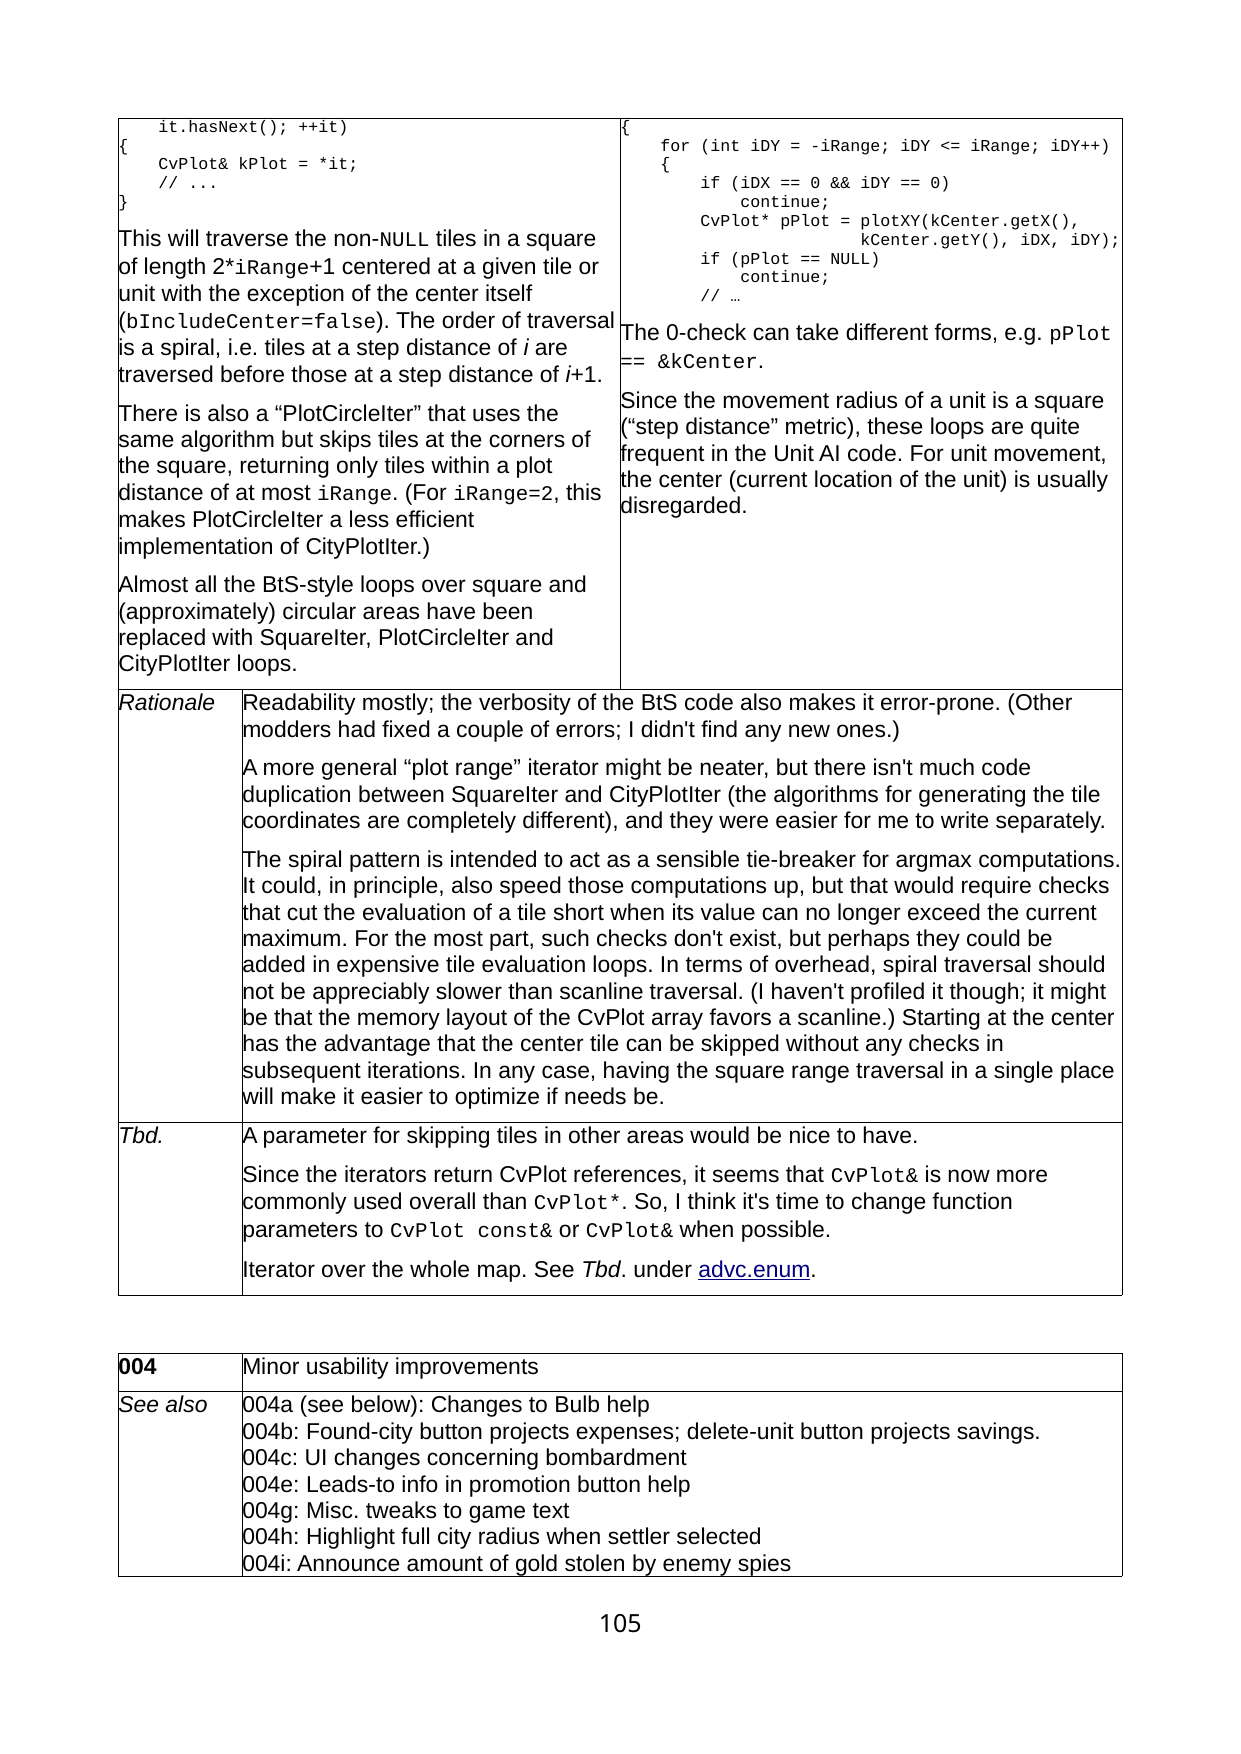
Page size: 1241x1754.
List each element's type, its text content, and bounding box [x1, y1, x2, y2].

table_header Minor usability improvements [243, 1354, 1122, 1391]
table_cell Rationale [119, 690, 242, 1122]
table_cell Tbd. [119, 1123, 242, 1295]
table_cell See also [119, 1392, 242, 1576]
table_cell it.hasNext(); ++it) { CvPlot& kPlot = *it; // ... } This will traverse the non-NULL tiles in a square of length 2*iRange+1 centered at a given tile or unit with the exception of the center itself (bIncludeCenter=false). The order of traversal is a spiral, i.e. tiles at a step distance of i are traversed before those at a step distance of i+1. There is also a “PlotCircleIter” that uses the same algorithm but skips tiles at the corners of the square, returning only tiles within a plot distance of at most iRange. (For iRange=2, this makes PlotCircleIter a less efficient implementation of CityPlotIter.) Almost all the BtS-style loops over square and (approximately) circular areas have been replaced with SquareIter, PlotCircleIter and CityPlotIter loops. [119, 119, 620, 689]
table_cell { for (int iDY = -iRange; iDY <= iRange; iDY++) { if (iDX == 0 && iDY == 0) continue; CvPlot* pPlot = plotXY(kCenter.getX(), kCenter.getY(), iDX, iDY); if (pPlot == NULL) continue; // … The 0-check can take different forms, e.g. pPlot == &kCenter. Since the movement radius of a unit is a square (“step distance” metric), these loops are quite frequent in the Unit AI code. For unit movement, the center (current location of the unit) is usually disregarded. [621, 119, 1122, 689]
table_cell 004a (see below): Changes to Bulb help 004b: Found-city button projects expenses; delete-unit button projects savings. 004c: UI changes concerning bombardment 004e: Leads-to info in promotion button help 004g: Misc. tweaks to game text 004h: Highlight full city radius when settler selected 004i: Announce amount of gold stolen by enemy spies [243, 1392, 1122, 1576]
table_cell A parameter for skipping tiles in other areas would be nice to have. Since the iterators return CvPlot references, it seems that CvPlot& is now more commonly used overall than CvPlot*. So, I think it's time to change function parameters to CvPlot const& or CvPlot& when possible. Iterator over the whole map. See Tbd. under advc.enum. [243, 1123, 1122, 1295]
table_cell Readability mostly; the verbosity of the BtS code also makes it error-prone. (Other modders had fixed a couple of errors; I didn't find any new ones.) A more general “plot range” iterator might be neater, but there isn't much code duplication between SquareIter and CityPlotIter (the algorithms for generating the tile coordinates are completely different), and they were easier for me to write separately. The spiral pattern is intended to act as a sensible tie-breaker for argmax computations. It could, in principle, also speed those computations up, but that would require checks that cut the evaluation of a tile short when its value can no longer exceed the current maximum. For the most part, such checks don't exist, but perhaps they could be added in expensive tile evaluation loops. In terms of overhead, spiral traversal should not be appreciably slower than scanline traversal. (I haven't profiled it though; it might be that the memory layout of the CvPlot array favors a scanline.) Starting at the center has the advantage that the center tile can be skipped without any checks in subsequent iterations. In any case, having the square range traversal in a single place will make it easier to optimize if needs be. [243, 690, 1122, 1122]
table_header 004 [119, 1354, 242, 1391]
